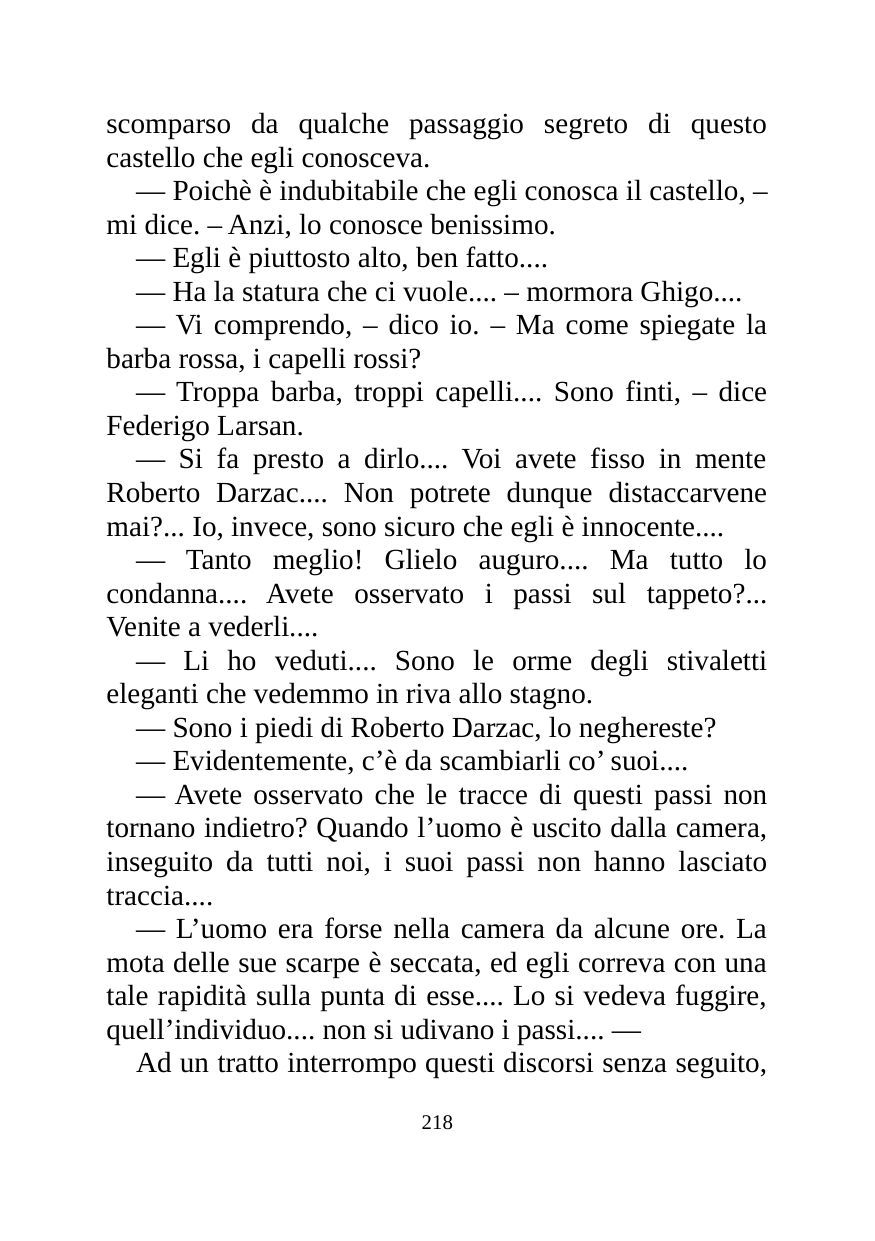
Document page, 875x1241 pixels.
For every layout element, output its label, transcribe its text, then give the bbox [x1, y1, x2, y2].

text — Si fa presto a dirlo.... Voi avete fisso in mente Roberto Darzac.... Non potrete dunque distaccarvene mai?... Io, invece, sono sicuro che egli è innocente.... [106, 442, 768, 542]
text — Egli è piuttosto alto, ben fatto.... [106, 240, 768, 274]
text — Tanto meglio! Glielo auguro.... Ma tutto lo condanna.... Avete osservato i passi sul tappeto?... Venite a vederli.... [106, 542, 768, 643]
text — Poichè è indubitabile che egli conosca il castello, – mi dice. – Anzi, lo conosce benissimo. [106, 173, 768, 240]
text — L’uomo era forse nella camera da alcune ore. La mota delle sue scarpe è seccata, ed egli correva con una tale rapidità sulla punta di esse.... Lo si vedeva fuggire, quell’individuo.... non si udivano i passi.... — [106, 911, 768, 1045]
text — Ha la statura che ci vuole.... – mormora Ghigo.... [106, 274, 768, 307]
text — Avete osservato che le tracce di questi passi non tornano indietro? Quando l’uomo è uscito dalla camera, inseguito da tutti noi, i suoi passi non hanno lasciato traccia.... [106, 777, 768, 911]
text Ad un tratto interrompo questi discorsi senza seguito, [106, 1045, 768, 1079]
text — Li ho veduti.... Sono le orme degli stivaletti eleganti che vedemmo in riva allo stagno. [106, 643, 768, 710]
text — Sono i piedi di Roberto Darzac, lo neghereste? [106, 710, 768, 743]
text — Troppa barba, troppi capelli.... Sono finti, – dice Federigo Larsan. [106, 374, 768, 442]
text scomparso da qualche passaggio segreto di questo castello che egli conosceva. [106, 106, 768, 173]
text — Vi comprendo, – dico io. – Ma come spiegate la barba rossa, i capelli rossi? [106, 307, 768, 374]
text — Evidentemente, c’è da scambiarli co’ suoi.... [106, 743, 768, 777]
